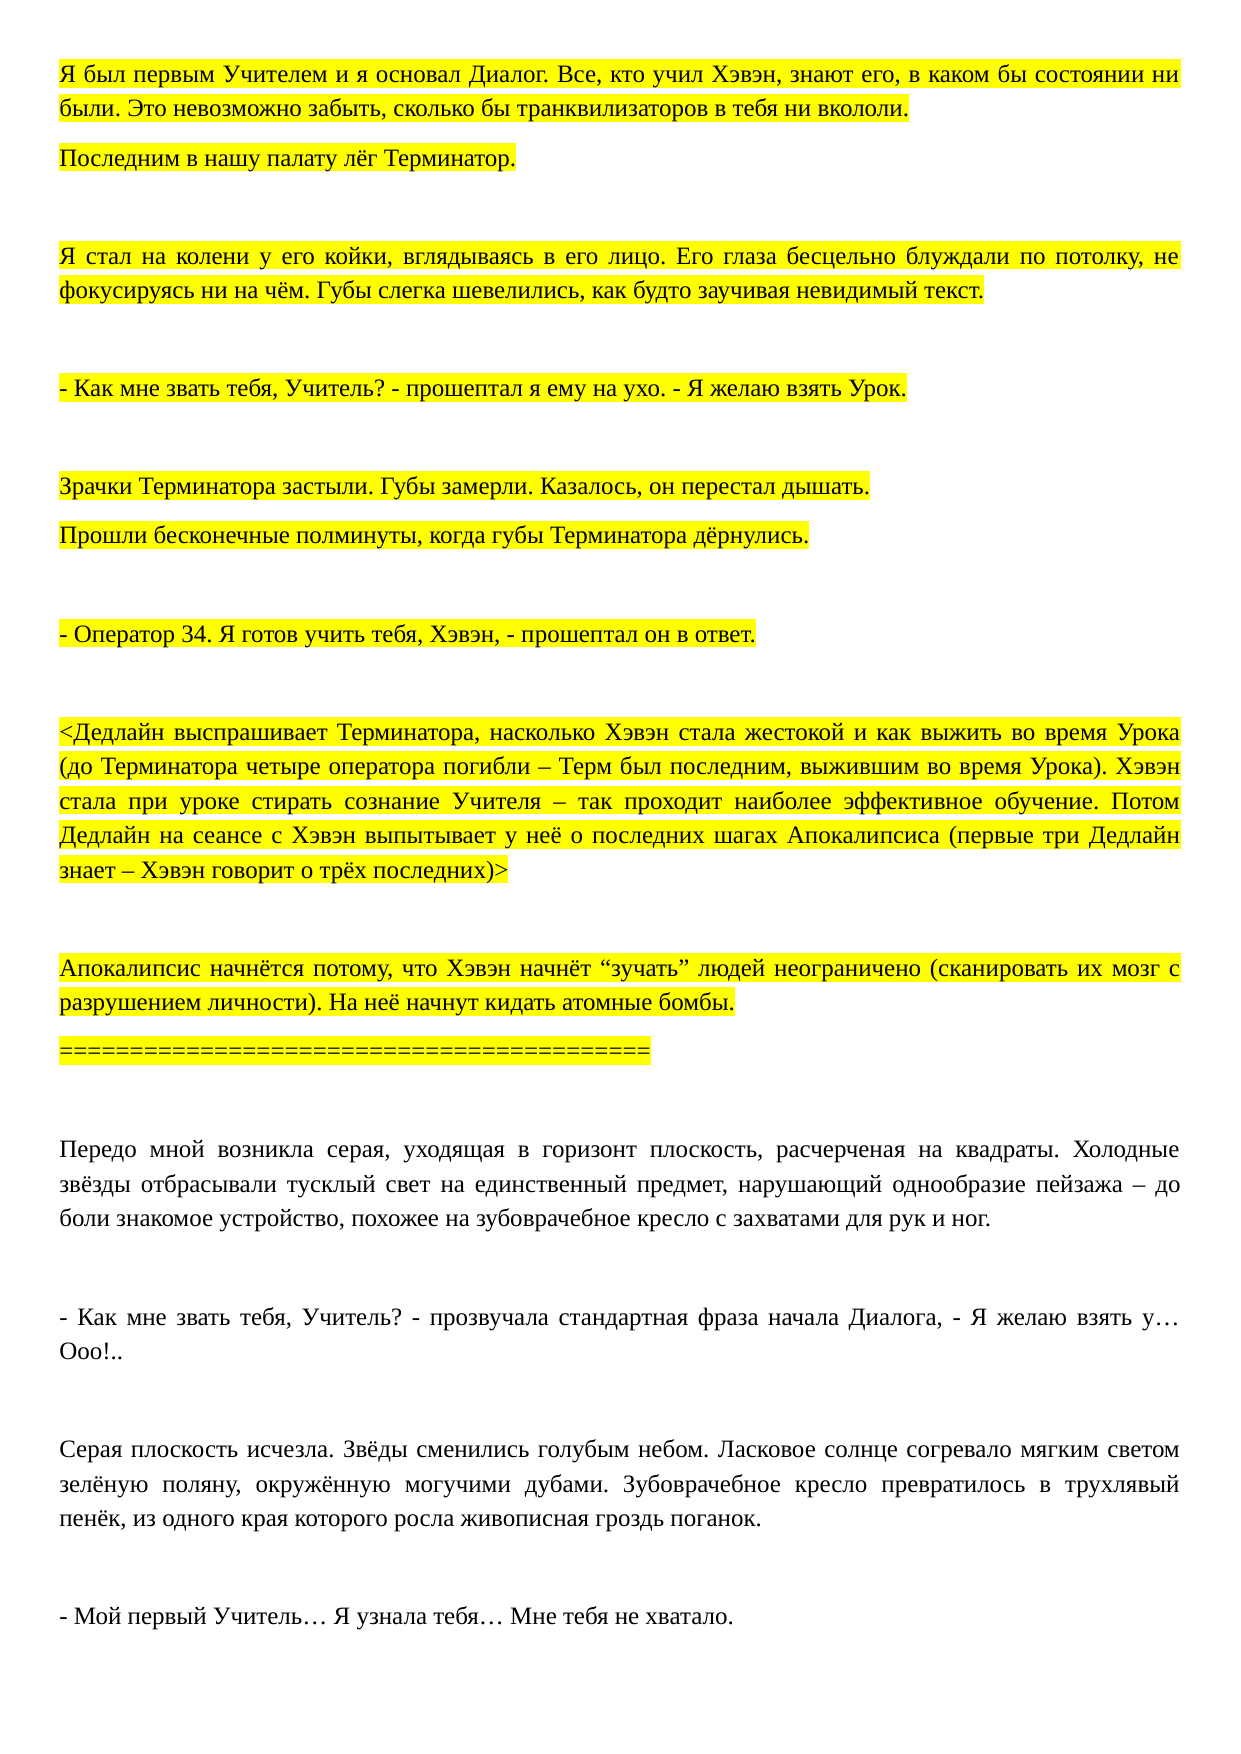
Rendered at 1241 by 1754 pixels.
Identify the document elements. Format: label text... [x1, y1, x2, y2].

text - Мой первый Учитель… Я узнала тебя… Мне тебя не хватало. [59, 1601, 1181, 1630]
text Зрачки Терминатора застыли. Губы замерли. Казалось, он перестал дышать. [59, 471, 1181, 500]
text - Как мне звать тебя, Учитель? - прошептал я ему на ухо. - Я желаю взять Урок. [59, 373, 1181, 402]
text <Дедлайн выспрашивает Терминатора, насколько Хэвэн стала жестокой и как выжить во время Урока (до Терминатора четыре оператора погибли – Терм был последним, выжившим во время Урока). Хэвэн стала при уроке стирать сознание Учителя – так проходит наиболее эффективное обучение. Потом Дедлайн на сеансе с Хэвэн выпытывает у неё о последних шагах Апокалипсиса (первые три Дедлайн знает – Хэвэн говорит о трёх последних)> [59, 717, 1181, 883]
text ========================================== [59, 1036, 1181, 1065]
text Прошли бесконечные полминуты, когда губы Терминатора дёрнулись. [59, 521, 1181, 549]
text Передо мной возникла серая, уходящая в горизонт плоскость, расчерченая на квадраты. Холодные звёзды отбрасывали тусклый свет на единственный предмет, нарушающий однообразие пейзажа – до боли знакомое устройство, похожее на зубоврачебное кресло с захватами для рук и ног. [59, 1134, 1181, 1232]
text Серая плоскость исчезла. Звёды сменились голубым небом. Ласковое солнце согревало мягким светом зелёную поляну, окружённую могучими дубами. Зубоврачебное кресло превратилось в трухлявый пенёк, из одного края которого росла живописная гроздь поганок. [59, 1434, 1181, 1532]
text - Как мне звать тебя, Учитель? - прозвучала стандартная фраза начала Диалога, - Я желаю взять у… Ооо!.. [59, 1302, 1181, 1365]
text Я стал на колени у его койки, вглядываясь в его лицо. Его глаза бесцельно блуждали по потолку, не фокусируясь ни на чём. Губы слегка шевелились, как будто заучивая невидимый текст. [59, 241, 1181, 304]
text - Оператор 34. Я готов учить тебя, Хэвэн, - прошептал он в ответ. [59, 619, 1181, 647]
text Апокалипсис начнётся потому, что Хэвэн начнёт “зучать” людей неограничено (сканировать их мозг с разрушением личности). На неё начнут кидать атомные бомбы. [59, 953, 1181, 1016]
text Я был первым Учителем и я основал Диалог. Все, кто учил Хэвэн, знают его, в каком бы состоянии ни были. Это невозможно забыть, сколько бы транквилизаторов в тебя ни вкололи. [59, 59, 1181, 122]
text Последним в нашу палату лёг Терминатор. [59, 143, 1181, 171]
